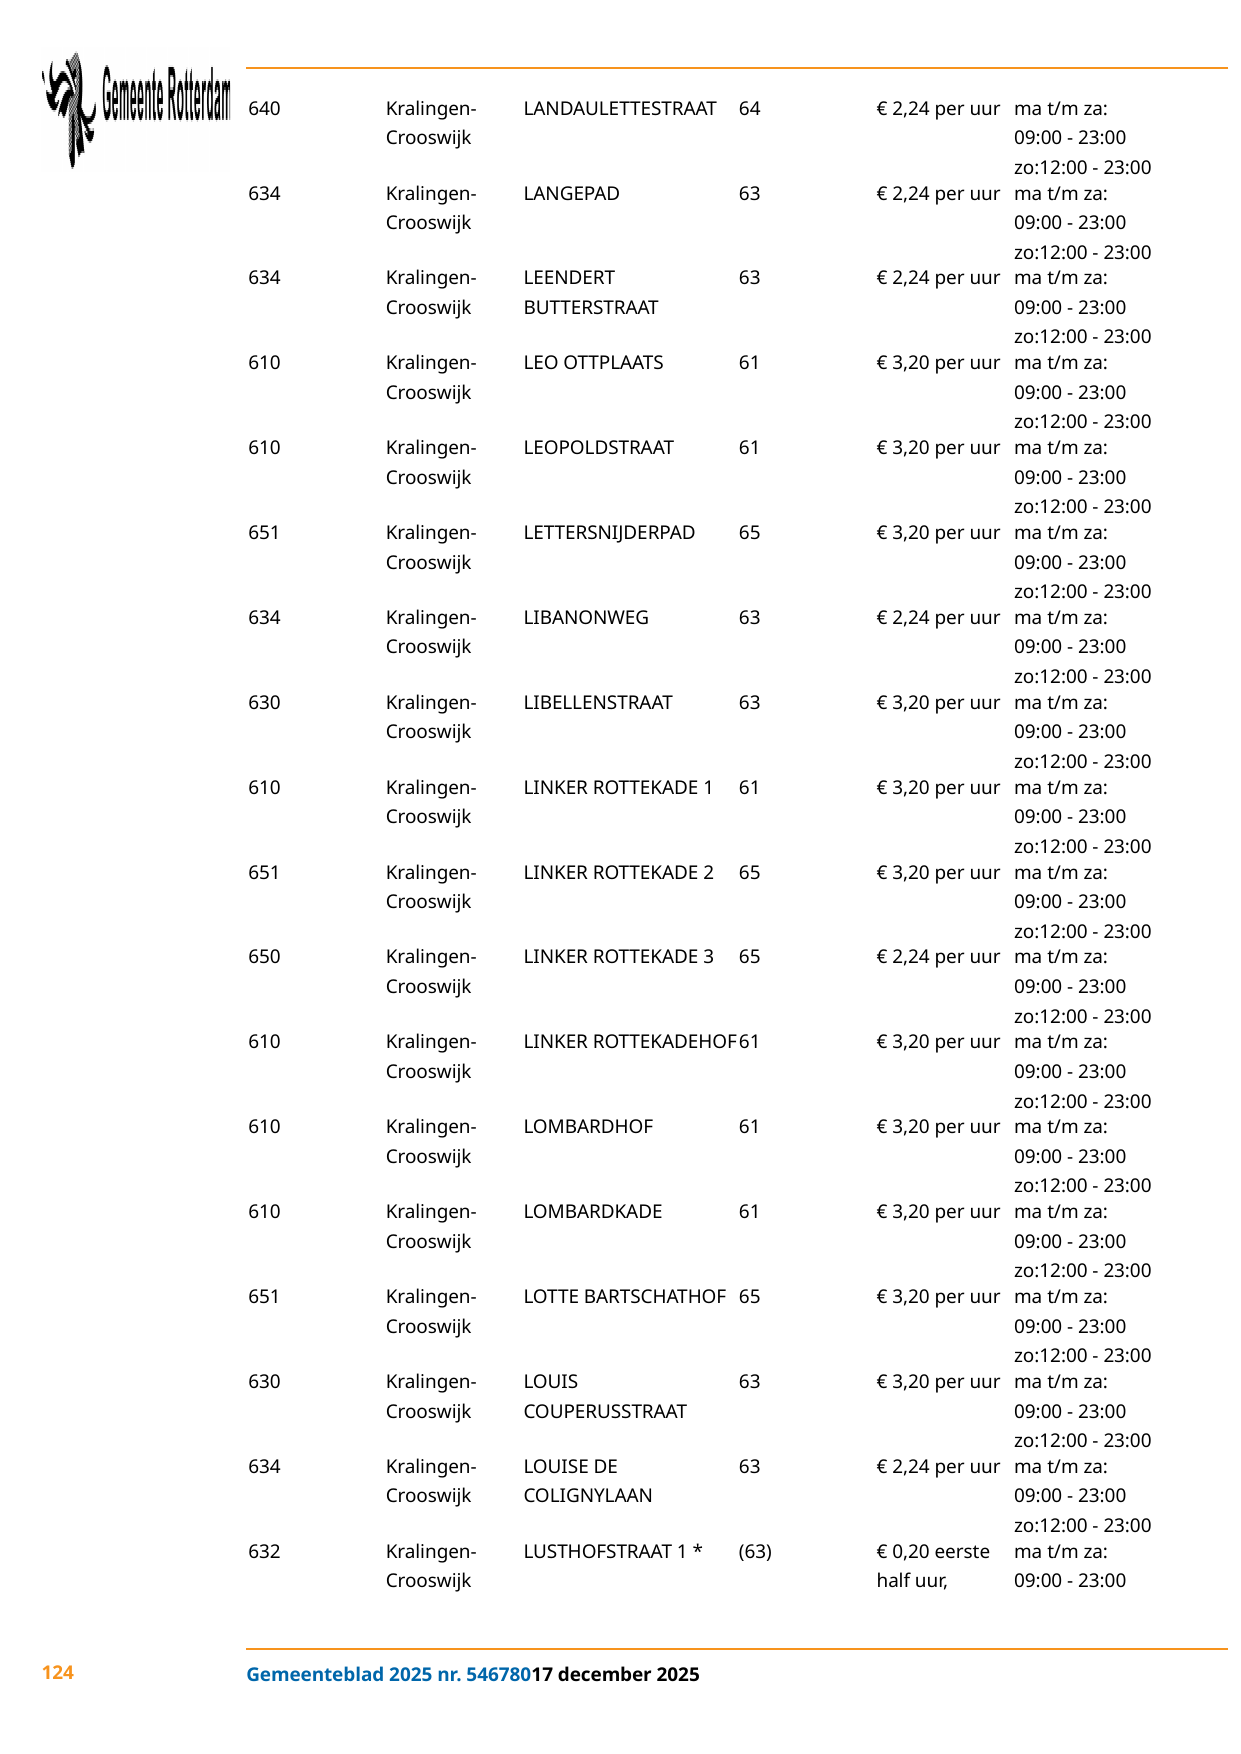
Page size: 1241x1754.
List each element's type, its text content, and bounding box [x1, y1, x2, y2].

table_cell € 0,20 eerste half uur, [876, 1538, 1014, 1593]
table_cell € 3,20 per uur [876, 1199, 1014, 1283]
table_cell € 3,20 per uur [876, 1368, 1014, 1453]
table_cell Kralingen-Crooswijk [386, 1114, 523, 1198]
table_cell 61 [739, 1029, 876, 1113]
table_cell LOTTE BARTSCHATHOF [523, 1283, 739, 1368]
table_cell Kralingen-Crooswijk [386, 180, 523, 264]
table_cell LANGEPAD [523, 180, 739, 264]
table_cell LEOPOLDSTRAAT [523, 434, 739, 519]
table_cell Kralingen-Crooswijk [386, 944, 523, 1029]
table_cell Kralingen-Crooswijk [386, 1453, 523, 1538]
table_cell ma t/m za: 09:00 - 23:00 zo:12:00 - 23:00 [1014, 689, 1152, 774]
table_cell € 2,24 per uur [876, 604, 1014, 689]
table_cell 63 [739, 689, 876, 774]
table_cell 632 [248, 1538, 386, 1593]
table_cell ma t/m za: 09:00 - 23:00 zo:12:00 - 23:00 [1014, 1283, 1152, 1368]
table_cell 610 [248, 1114, 386, 1198]
table_cell € 3,20 per uur [876, 859, 1014, 944]
table_cell ma t/m za: 09:00 - 23:00 zo:12:00 - 23:00 [1014, 265, 1152, 349]
table_cell LANDAULETTESTRAAT [523, 95, 739, 180]
table_cell Kralingen-Crooswijk [386, 1283, 523, 1368]
table_cell 630 [248, 1368, 386, 1453]
table_cell LUSTHOFSTRAAT 1 * [523, 1538, 739, 1593]
table_cell ma t/m za: 09:00 - 23:00 zo:12:00 - 23:00 [1014, 180, 1152, 264]
table_cell € 3,20 per uur [876, 689, 1014, 774]
table_cell 610 [248, 774, 386, 859]
table_cell ma t/m za: 09:00 - 23:00 zo:12:00 - 23:00 [1014, 1453, 1152, 1538]
table_cell ma t/m za: 09:00 - 23:00 zo:12:00 - 23:00 [1014, 519, 1152, 604]
table_cell 61 [739, 1114, 876, 1198]
table_cell (63) [739, 1538, 876, 1593]
table_cell LINKER ROTTEKADE 1 [523, 774, 739, 859]
table_cell Kralingen-Crooswijk [386, 350, 523, 434]
table_cell € 2,24 per uur [876, 265, 1014, 349]
table_cell LINKER ROTTEKADEHOF [523, 1029, 739, 1113]
table_cell € 2,24 per uur [876, 180, 1014, 264]
table_cell Kralingen-Crooswijk [386, 519, 523, 604]
table_cell 61 [739, 1199, 876, 1283]
table_cell € 2,24 per uur [876, 1453, 1014, 1538]
table_cell Kralingen-Crooswijk [386, 95, 523, 180]
table_cell 610 [248, 1029, 386, 1113]
table_cell LINKER ROTTEKADE 2 [523, 859, 739, 944]
table_cell 634 [248, 604, 386, 689]
table_cell LETTERSNIJDERPAD [523, 519, 739, 604]
table_cell ma t/m za: 09:00 - 23:00 zo:12:00 - 23:00 [1014, 859, 1152, 944]
table_cell 65 [739, 859, 876, 944]
table_cell ma t/m za: 09:00 - 23:00 zo:12:00 - 23:00 [1014, 774, 1152, 859]
table_cell 63 [739, 1453, 876, 1538]
table_cell LOUISE DE COLIGNYLAAN [523, 1453, 739, 1538]
table_cell 634 [248, 265, 386, 349]
table_cell 63 [739, 265, 876, 349]
table_cell 63 [739, 1368, 876, 1453]
table_cell Kralingen-Crooswijk [386, 265, 523, 349]
table_cell LEO OTTPLAATS [523, 350, 739, 434]
table_cell LIBELLENSTRAAT [523, 689, 739, 774]
table_cell 650 [248, 944, 386, 1029]
table_cell € 3,20 per uur [876, 350, 1014, 434]
table_cell ma t/m za: 09:00 - 23:00 zo:12:00 - 23:00 [1014, 944, 1152, 1029]
table_cell € 3,20 per uur [876, 774, 1014, 859]
table_cell 65 [739, 519, 876, 604]
table_cell Kralingen-Crooswijk [386, 1538, 523, 1593]
table_cell 610 [248, 1199, 386, 1283]
table_cell 65 [739, 1283, 876, 1368]
table_cell € 3,20 per uur [876, 1029, 1014, 1113]
table_cell Kralingen-Crooswijk [386, 1368, 523, 1453]
table_cell Kralingen-Crooswijk [386, 1199, 523, 1283]
table_cell Kralingen-Crooswijk [386, 604, 523, 689]
table_cell € 2,24 per uur [876, 95, 1014, 180]
table_cell LEENDERT BUTTERSTRAAT [523, 265, 739, 349]
table_cell 63 [739, 604, 876, 689]
table_cell ma t/m za: 09:00 - 23:00 zo:12:00 - 23:00 [1014, 1368, 1152, 1453]
table_cell LIBANONWEG [523, 604, 739, 689]
table_cell 651 [248, 519, 386, 604]
table_cell 61 [739, 774, 876, 859]
table_cell ma t/m za: 09:00 - 23:00 zo:12:00 - 23:00 [1014, 604, 1152, 689]
table_cell LOMBARDHOF [523, 1114, 739, 1198]
table_cell € 3,20 per uur [876, 519, 1014, 604]
table_cell Kralingen-Crooswijk [386, 689, 523, 774]
table_cell LOMBARDKADE [523, 1199, 739, 1283]
table_cell ma t/m za: 09:00 - 23:00 zo:12:00 - 23:00 [1014, 1114, 1152, 1198]
table_cell ma t/m za: 09:00 - 23:00 zo:12:00 - 23:00 [1014, 95, 1152, 180]
table_cell LOUIS COUPERUSSTRAAT [523, 1368, 739, 1453]
table_cell LINKER ROTTEKADE 3 [523, 944, 739, 1029]
table_cell ma t/m za: 09:00 - 23:00 zo:12:00 - 23:00 [1014, 434, 1152, 519]
table_cell Kralingen-Crooswijk [386, 1029, 523, 1113]
table_cell 640 [248, 95, 386, 180]
table_cell Kralingen-Crooswijk [386, 434, 523, 519]
table_cell 651 [248, 1283, 386, 1368]
table_cell € 3,20 per uur [876, 1283, 1014, 1368]
table_cell 634 [248, 1453, 386, 1538]
table_cell ma t/m za: 09:00 - 23:00 zo:12:00 - 23:00 [1014, 1029, 1152, 1113]
table_cell ma t/m za: 09:00 - 23:00 [1014, 1538, 1152, 1593]
table_cell 651 [248, 859, 386, 944]
table_cell 65 [739, 944, 876, 1029]
table_cell € 2,24 per uur [876, 944, 1014, 1029]
table_cell € 3,20 per uur [876, 434, 1014, 519]
table_cell 630 [248, 689, 386, 774]
table_cell 64 [739, 95, 876, 180]
table_cell 63 [739, 180, 876, 264]
table_cell Kralingen-Crooswijk [386, 859, 523, 944]
table_cell 61 [739, 434, 876, 519]
table_cell 634 [248, 180, 386, 264]
table_cell € 3,20 per uur [876, 1114, 1014, 1198]
table_cell 610 [248, 434, 386, 519]
table_cell 610 [248, 350, 386, 434]
table_cell ma t/m za: 09:00 - 23:00 zo:12:00 - 23:00 [1014, 1199, 1152, 1283]
table_cell Kralingen-Crooswijk [386, 774, 523, 859]
table_cell ma t/m za: 09:00 - 23:00 zo:12:00 - 23:00 [1014, 350, 1152, 434]
table_cell 61 [739, 350, 876, 434]
picture [41, 47, 231, 172]
